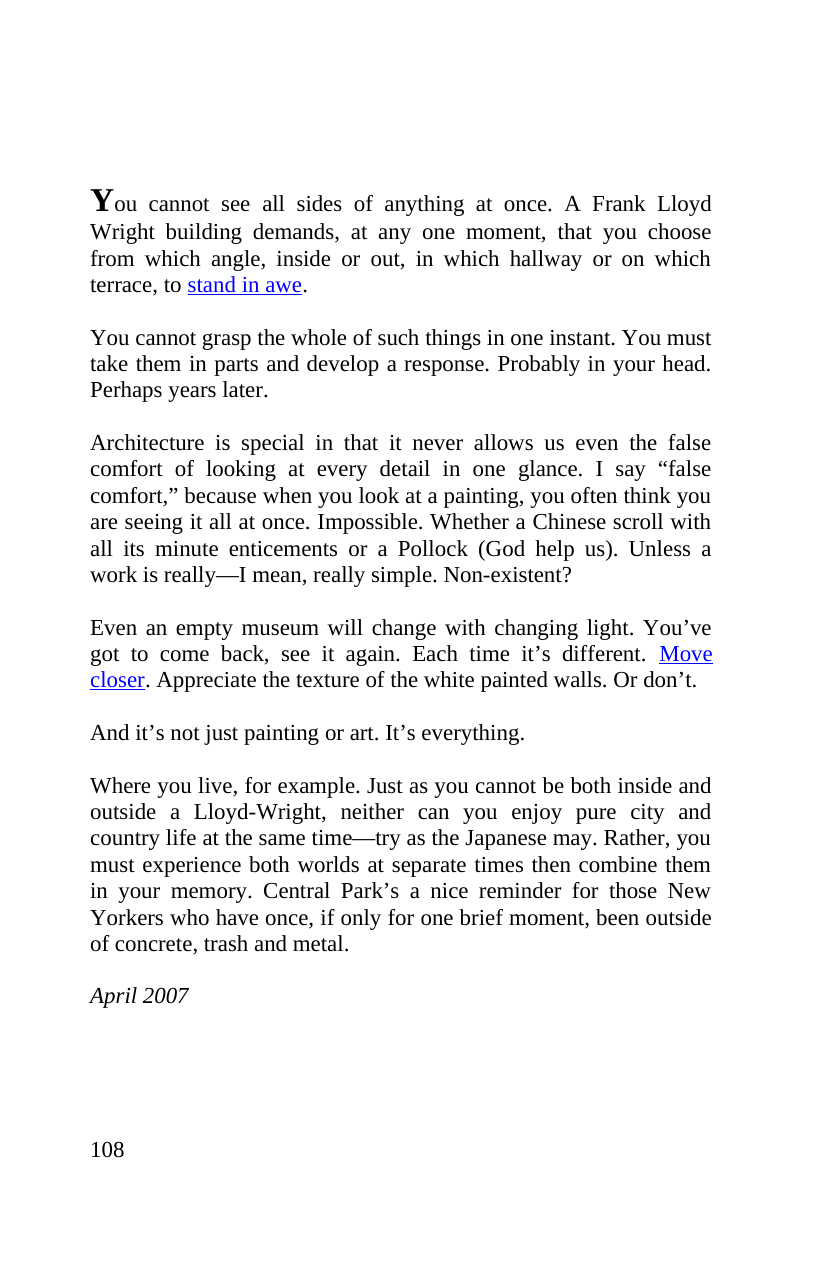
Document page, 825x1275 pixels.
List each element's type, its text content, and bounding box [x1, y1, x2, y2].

text And it’s not just painting or art. It’s everything. [90, 719, 712, 745]
text Even an empty museum will change with changing light. You’ve got to come back, see it again. Each time it’s different. Move closer. Appreciate the texture of the white painted walls. Or don’t. [90, 614, 712, 693]
text You cannot see all sides of anything at once. A Frank Lloyd Wright building demands, at any one moment, that you choose from which angle, inside or out, in which hallway or on which terrace, to stand in awe. [90, 180, 712, 297]
text April 2007 [90, 983, 712, 1009]
text You cannot grasp the whole of such things in one instant. You must take them in parts and develop a response. Probably in your head. Perhaps years later. [90, 324, 712, 403]
text Where you live, for example. Just as you cannot be both inside and outside a Lloyd-Wright, neither can you enjoy pure city and country life at the same time—try as the Japanese may. Rather, you must experience both worlds at separate times then combine them in your memory. Central Park’s a nice reminder for those New Yorkers who have once, if only for one brief moment, been outside of concrete, trash and metal. [90, 772, 712, 956]
text Architecture is special in that it never allows us even the false comfort of looking at every detail in one glance. I say “false comfort,” because when you look at a painting, you often think you are seeing it all at once. Impossible. Whether a Chinese scroll with all its minute enticements or a Pollock (God help us). Unless a work is really—I mean, really simple. Non-existent? [90, 429, 712, 587]
